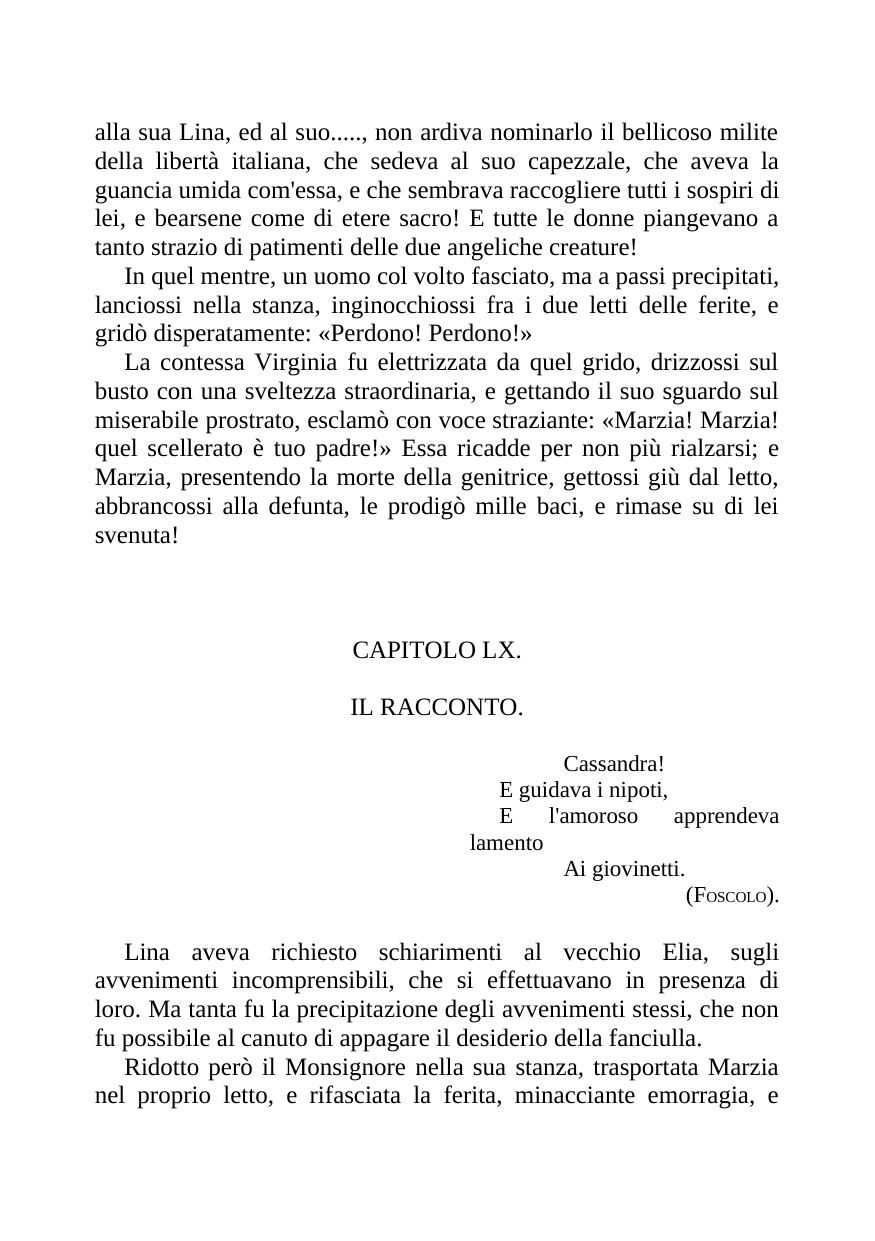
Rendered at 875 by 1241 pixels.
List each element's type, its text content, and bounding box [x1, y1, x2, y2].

text Ai giovinetti. [563, 855, 779, 882]
text IL RACCONTO. [94, 692, 779, 721]
text La contessa Virginia fu elettrizzata da quel grido, drizzossi sul busto con una sveltezza straordinaria, e gettando il suo sguardo sul miserabile prostrato, esclamò con voce straziante: «Marzia! Marzia! quel scellerato è tuo padre!» Essa ricadde per non più rialzarsi; e Marzia, presentendo la morte della genitrice, gettossi giù dal letto, abbrancossi alla defunta, le prodigò mille baci, e rimase su di lei svenuta! [94, 347, 779, 548]
text Ridotto però il Monsignore nella sua stanza, trasportata Marzia nel proprio letto, e rifasciata la ferita, minacciante emorragia, e [94, 1052, 779, 1109]
text Cassandra! [563, 750, 779, 776]
text In quel mentre, un uomo col volto fasciato, ma a passi precipitati, lanciossi nella stanza, inginocchiossi fra i due letti delle ferite, e gridò disperatamente: «Perdono! Perdono!» [94, 261, 779, 347]
text (Foscolo). [469, 882, 779, 908]
text E l'amoroso apprendeva lamento [469, 802, 779, 855]
text CAPITOLO LX. [94, 635, 779, 663]
text Lina aveva richiesto schiarimenti al vecchio Elia, sugli avvenimenti incomprensibili, che si effettuavano in presenza di loro. Ma tanta fu la precipitazione degli avvenimenti stessi, che non fu possibile al canuto di appagare il desiderio della fanciulla. [94, 937, 779, 1052]
text alla sua Lina, ed al suo....., non ardiva nominarlo il bellicoso milite della libertà italiana, che sedeva al suo capezzale, che aveva la guancia umida com'essa, e che sembrava raccogliere tutti i sospiri di lei, e bearsene come di etere sacro! E tutte le donne piangevano a tanto strazio di patimenti delle due angeliche creature! [94, 117, 779, 261]
text E guidava i nipoti, [469, 776, 779, 802]
